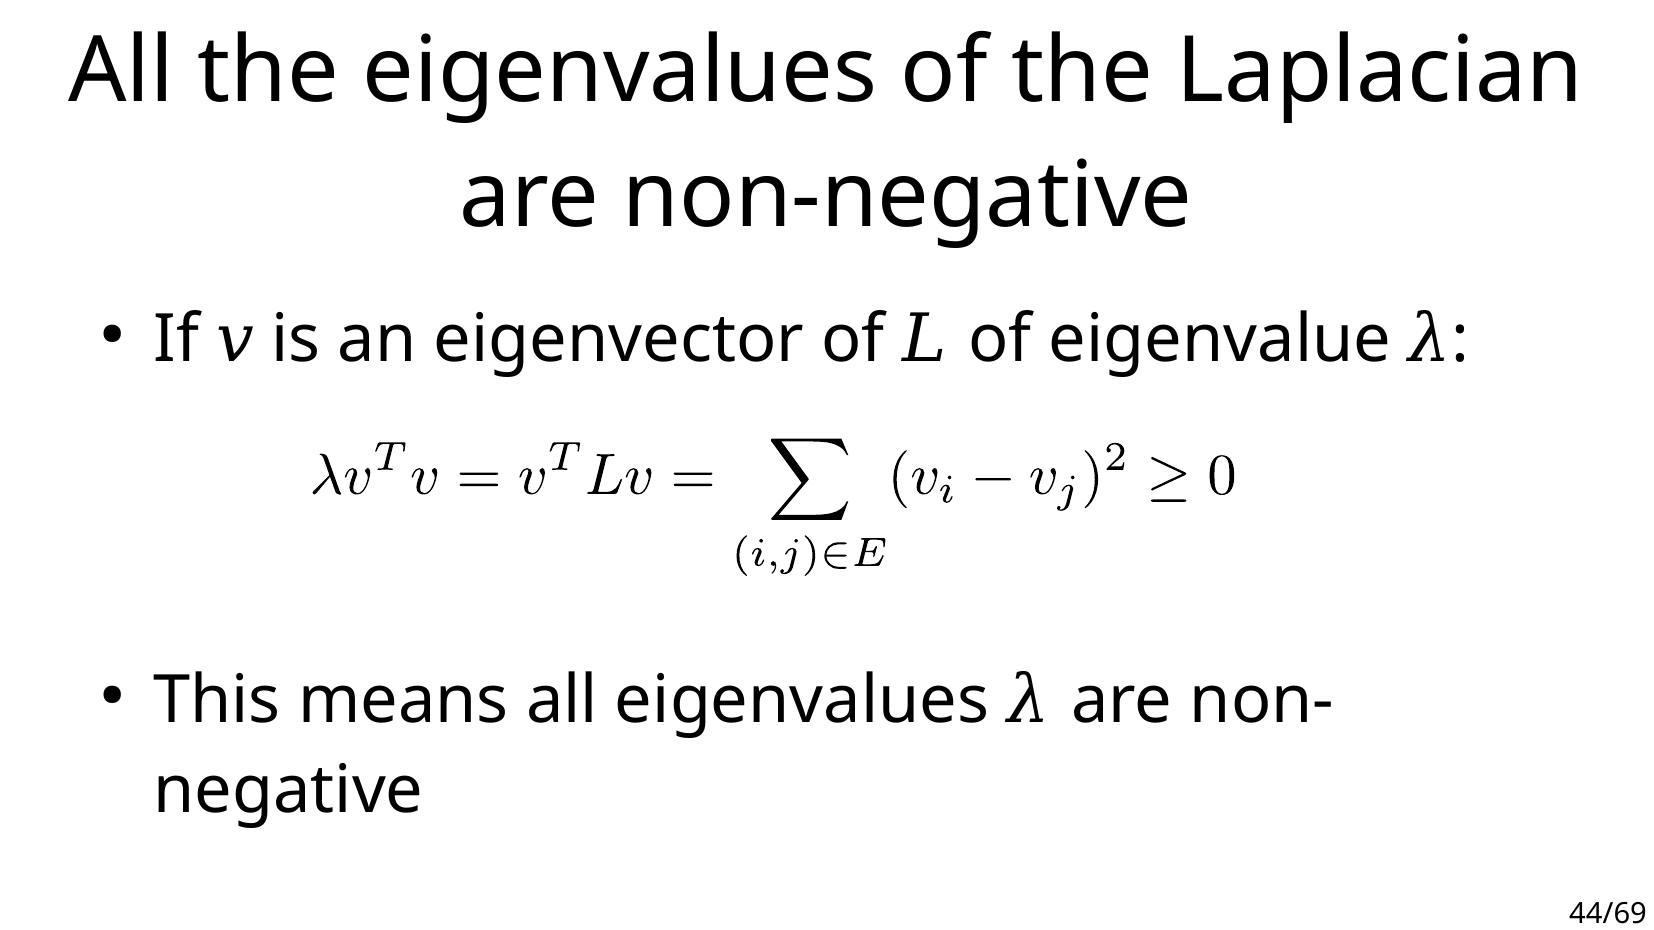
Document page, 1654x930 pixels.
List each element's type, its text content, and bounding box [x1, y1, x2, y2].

list If v is an eigenvector of L of eigenvalue λ: This means all eigenvalues λ are non-negative [82, 290, 1571, 886]
text_box [312, 438, 1235, 576]
title All the eigenvalues of the Laplacian are non-negative [0, 0, 1653, 258]
